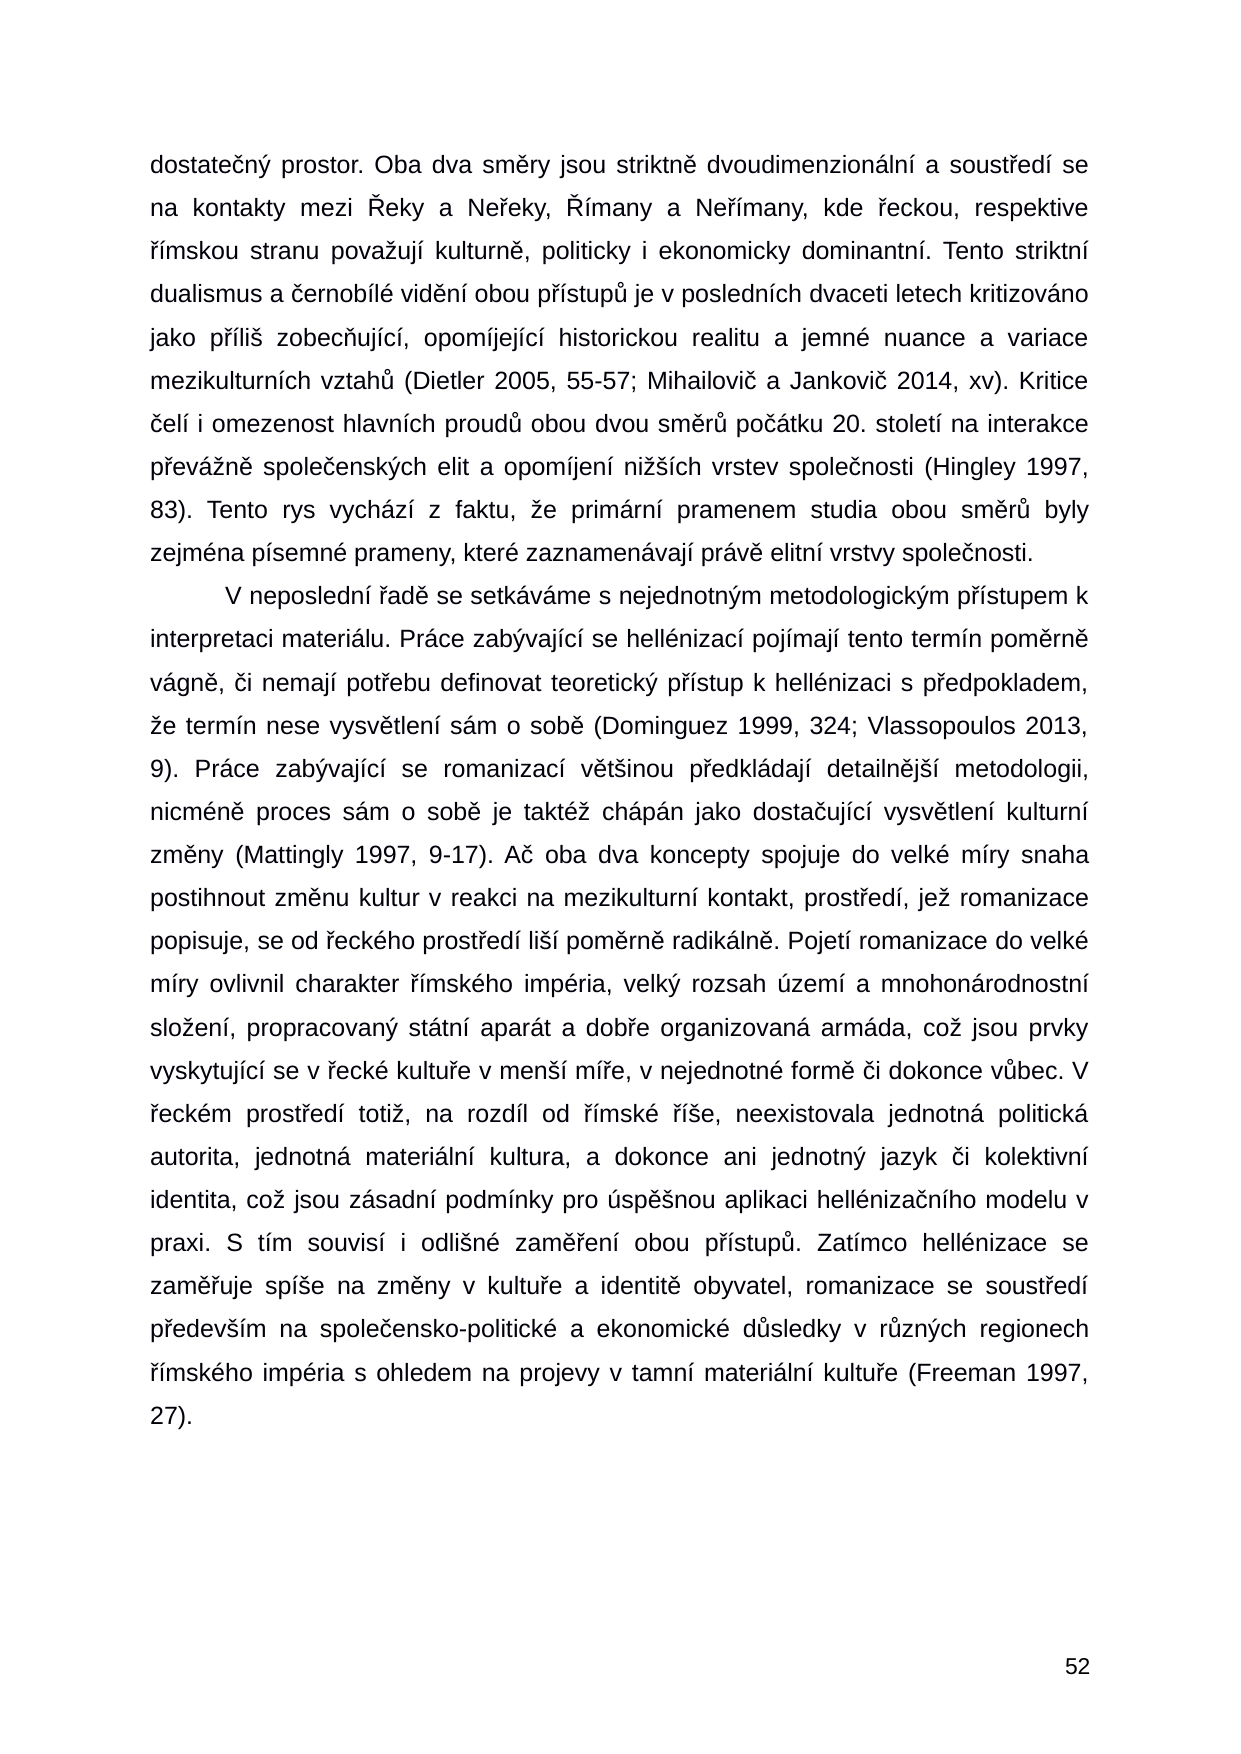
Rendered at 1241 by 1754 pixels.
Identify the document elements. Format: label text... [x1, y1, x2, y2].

text dostatečný prostor. Oba dva směry jsou striktně dvoudimenzionální a soustředí se na kontakty mezi Řeky a Neřeky, Římany a Neřímany, kde řeckou, respektive římskou stranu považují kulturně, politicky i ekonomicky dominantní. Tento striktní dualismus a černobílé vidění obou přístupů je v posledních dvaceti letech kritizováno jako příliš zobecňující, opomíjející historickou realitu a jemné nuance a variace mezikulturních vztahů (Dietler 2005, 55-57; Mihailovič a Jankovič 2014, xv). Kritice čelí i omezenost hlavních proudů obou dvou směrů počátku 20. století na interakce převážně společenských elit a opomíjení nižších vrstev společnosti (Hingley 1997, 83). Tento rys vychází z faktu, že primární pramenem studia obou směrů byly zejména písemné prameny, které zaznamenávají právě elitní vrstvy společnosti. [150, 150, 1090, 567]
text V neposlední řadě se setkáváme s nejednotným metodologickým přístupem k interpretaci materiálu. Práce zabývající se hellénizací pojímají tento termín poměrně vágně, či nemají potřebu definovat teoretický přístup k hellénizaci s předpokladem, že termín nese vysvětlení sám o sobě (Dominguez 1999, 324; Vlassopoulos 2013, 9). Práce zabývající se romanizací většinou předkládají detailnější metodologii, nicméně proces sám o sobě je taktéž chápán jako dostačující vysvětlení kulturní změny (Mattingly 1997, 9-17). Ač oba dva koncepty spojuje do velké míry snaha postihnout změnu kultur v reakci na mezikulturní kontakt, prostředí, jež romanizace popisuje, se od řeckého prostředí liší poměrně radikálně. Pojetí romanizace do velké míry ovlivnil charakter římského impéria, velký rozsah území a mnohonárodnostní složení, propracovaný státní aparát a dobře organizovaná armáda, což jsou prvky vyskytující se v řecké kultuře v menší míře, v nejednotné formě či dokonce vůbec. V řeckém prostředí totiž, na rozdíl od římské říše, neexistovala jednotná politická autorita, jednotná materiální kultura, a dokonce ani jednotný jazyk či kolektivní identita, což jsou zásadní podmínky pro úspěšnou aplikaci hellénizačního modelu v praxi. S tím souvisí i odlišné zaměření obou přístupů. Zatímco hellénizace se zaměřuje spíše na změny v kultuře a identitě obyvatel, romanizace se soustředí především na společensko-politické a ekonomické důsledky v různých regionech římského impéria s ohledem na projevy v tamní materiální kultuře (Freeman 1997, 27). [150, 581, 1090, 1429]
